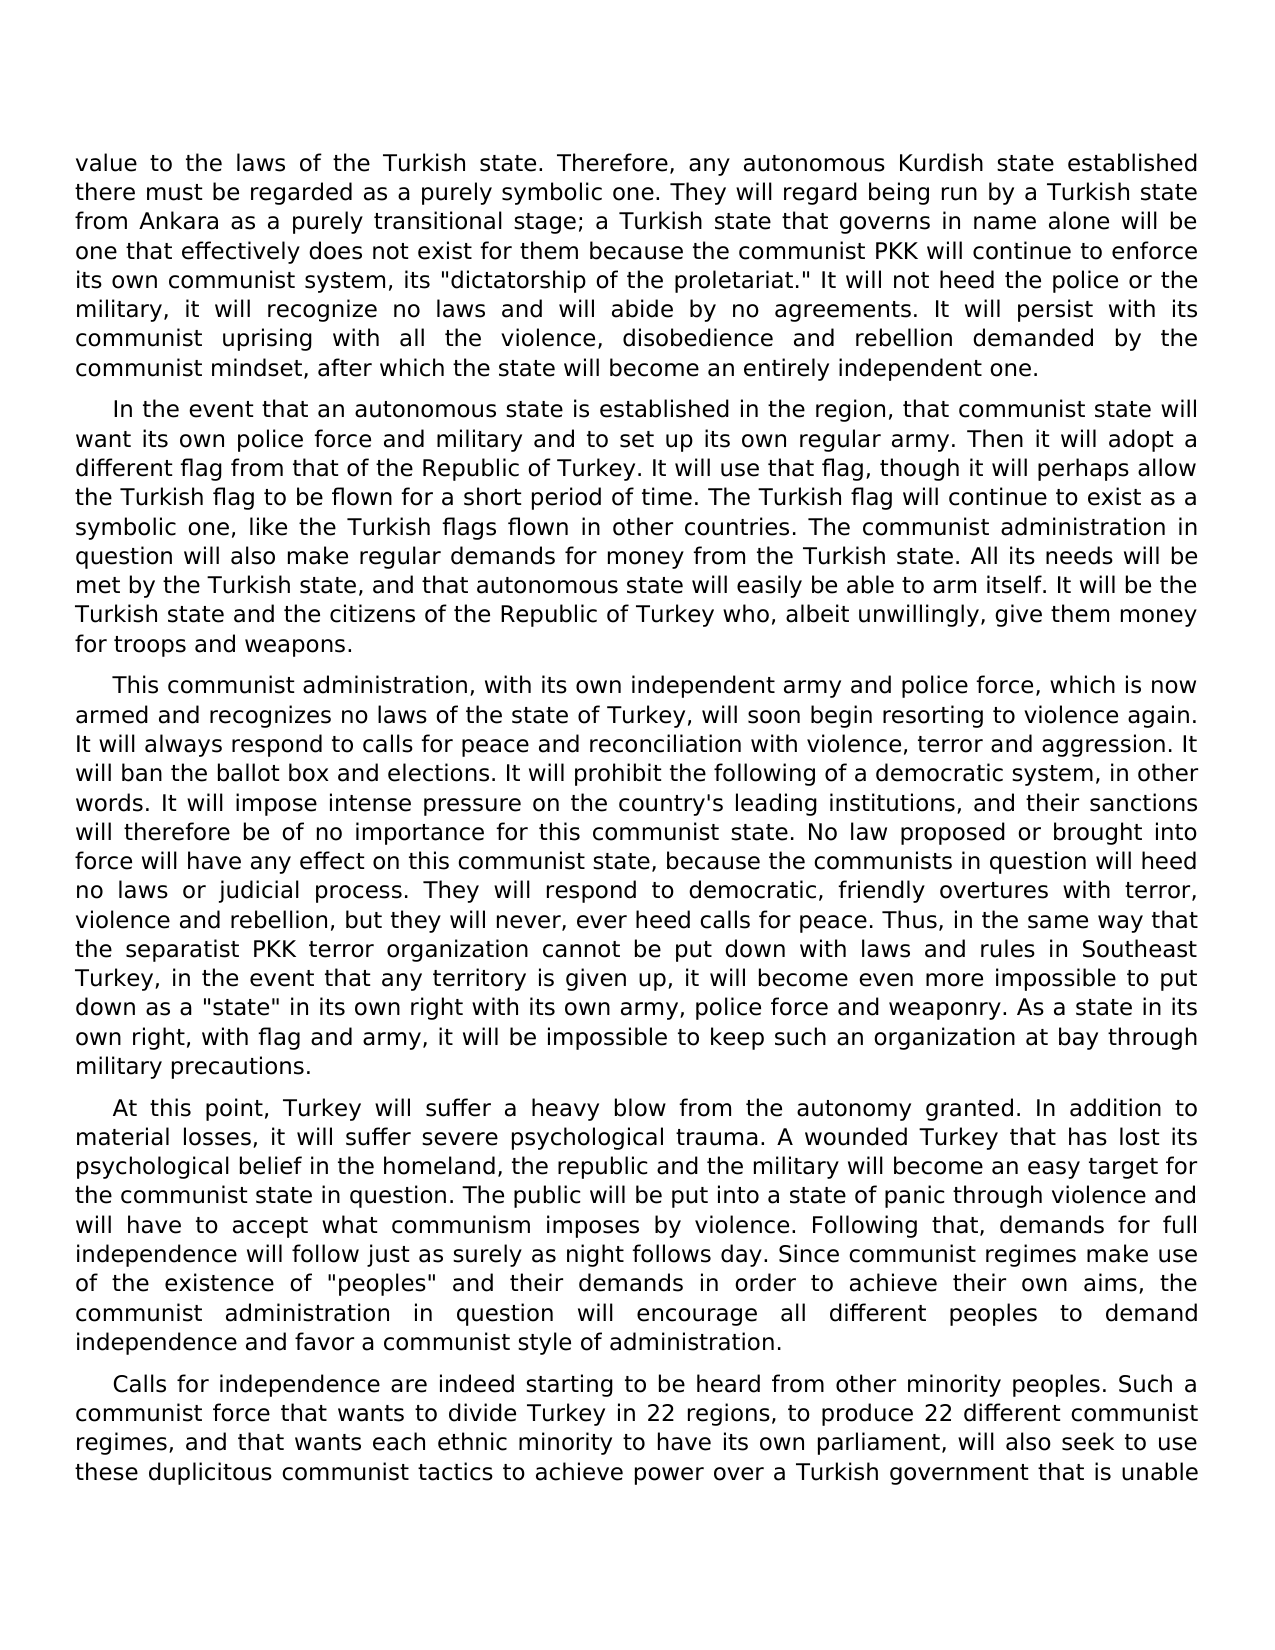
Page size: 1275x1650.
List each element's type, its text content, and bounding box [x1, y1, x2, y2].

text At this point, Turkey will suffer a heavy blow from the autonomy granted. In addition to material losses, it will suffer severe psychological trauma. A wounded Turkey that has lost its psychological belief in the homeland, the republic and the military will become an easy target for the communist state in question. The public will be put into a state of panic through violence and will have to accept what communism imposes by violence. Following that, demands for full independence will follow just as surely as night follows day. Since communist regimes make use of the existence of "peoples" and their demands in order to achieve their own aims, the communist administration in question will encourage all different peoples to demand independence and favor a communist style of administration. [75, 1095, 1200, 1356]
text This communist administration, with its own independent army and police force, which is now armed and recognizes no laws of the state of Turkey, will soon begin resorting to violence again. It will always respond to calls for peace and reconciliation with violence, terror and aggression. It will ban the ballot box and elections. It will prohibit the following of a democratic system, in other words. It will impose intense pressure on the country's leading institutions, and their sanctions will therefore be of no importance for this communist state. No law proposed or brought into force will have any effect on this communist state, because the communists in question will heed no laws or judicial process. They will respond to democratic, friendly overtures with terror, violence and rebellion, but they will never, ever heed calls for peace. Thus, in the same way that the separatist PKK terror organization cannot be put down with laws and rules in Southeast Turkey, in the event that any territory is given up, it will become even more impossible to put down as a "state" in its own right with its own army, police force and weaponry. As a state in its own right, with flag and army, it will be impossible to keep such an organization at bay through military precautions. [75, 673, 1200, 1080]
text In the event that an autonomous state is established in the region, that communist state will want its own police force and military and to set up its own regular army. Then it will adopt a different flag from that of the Republic of Turkey. It will use that flag, though it will perhaps allow the Turkish flag to be flown for a short period of time. The Turkish flag will continue to exist as a symbolic one, like the Turkish flags flown in other countries. The communist administration in question will also make regular demands for money from the Turkish state. All its needs will be met by the Turkish state, and that autonomous state will easily be able to arm itself. It will be the Turkish state and the citizens of the Republic of Turkey who, albeit unwillingly, give them money for troops and weapons. [75, 397, 1200, 657]
text Calls for independence are indeed starting to be heard from other minority peoples. Such a communist force that wants to divide Turkey in 22 regions, to produce 22 different communist regimes, and that wants each ethnic minority to have its own parliament, will also seek to use these duplicitous communist tactics to achieve power over a Turkish government that is unable [75, 1371, 1200, 1485]
text value to the laws of the Turkish state. Therefore, any autonomous Kurdish state established there must be regarded as a purely symbolic one. They will regard being run by a Turkish state from Ankara as a purely transitional stage; a Turkish state that governs in name alone will be one that effectively does not exist for them because the communist PKK will continue to enforce its own communist system, its "dictatorship of the proletariat." It will not heed the police or the military, it will recognize no laws and will abide by no agreements. It will persist with its communist uprising with all the violence, disobedience and rebellion demanded by the communist mindset, after which the state will become an entirely independent one. [75, 150, 1200, 382]
